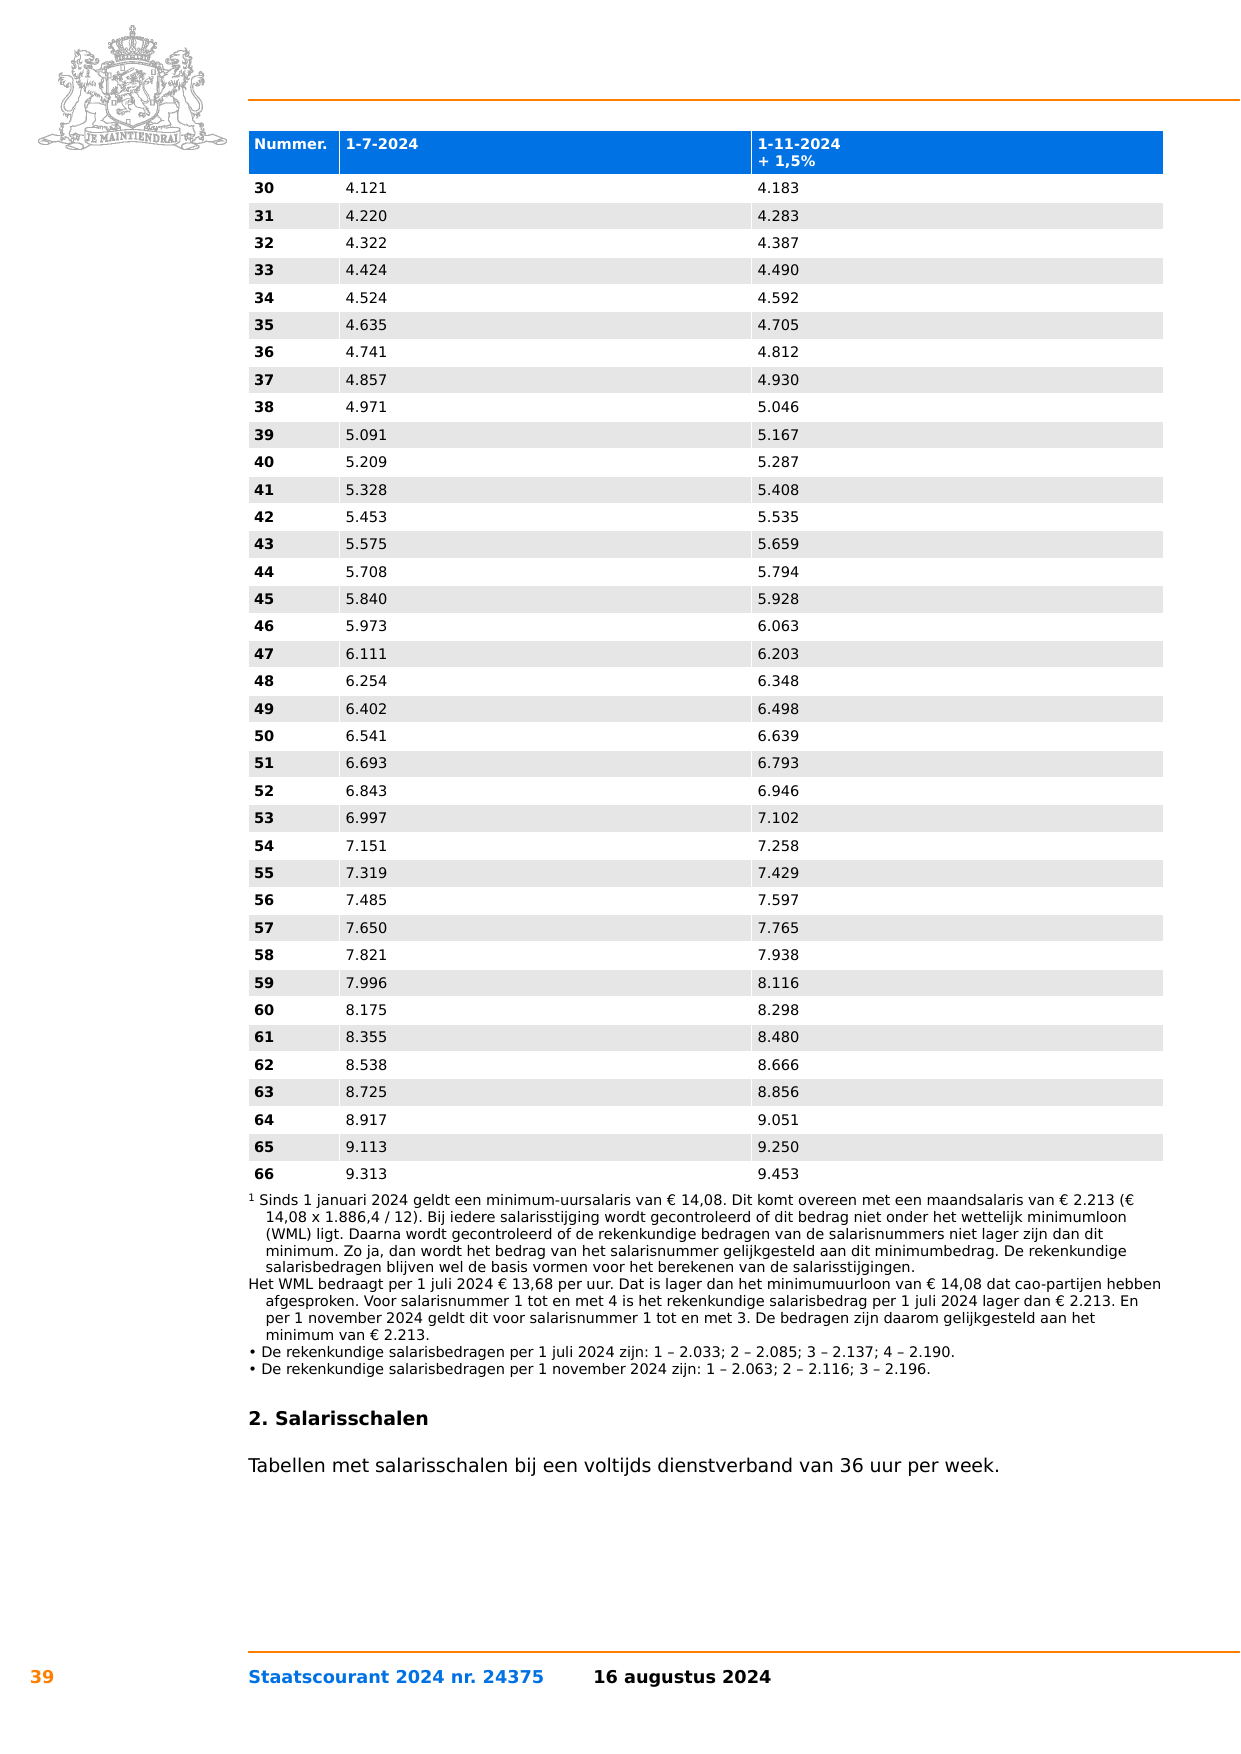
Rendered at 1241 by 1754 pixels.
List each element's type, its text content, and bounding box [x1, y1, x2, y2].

table_cell 9.313 [340, 1162, 751, 1188]
table_cell 4.857 [340, 367, 751, 393]
table_cell 8.538 [340, 1052, 751, 1078]
table_cell 31 [249, 203, 339, 229]
table_cell 6.254 [340, 669, 751, 695]
table_cell 52 [249, 778, 339, 804]
table_cell 8.480 [752, 1025, 1163, 1051]
table_cell 7.429 [752, 860, 1163, 887]
table_cell 5.046 [752, 395, 1163, 421]
table_cell 8.725 [340, 1079, 751, 1106]
subtitle 2. Salarisschalen [248, 1407, 1163, 1429]
table_cell 7.938 [752, 943, 1163, 969]
table_cell 37 [249, 367, 339, 393]
table_cell 59 [249, 970, 339, 996]
table_cell 8.666 [752, 1052, 1163, 1078]
table_cell 58 [249, 943, 339, 969]
table_cell 4.592 [752, 285, 1163, 311]
table_cell 61 [249, 1025, 339, 1051]
table_cell 5.453 [340, 504, 751, 530]
table_cell 6.639 [752, 723, 1163, 749]
table_cell 32 [249, 230, 339, 256]
table_cell 8.116 [752, 970, 1163, 996]
text Tabellen met salarisschalen bij een voltijds dienstverband van 36 uur per week. [248, 1454, 1163, 1476]
table_cell 45 [249, 586, 339, 613]
table_cell 4.387 [752, 230, 1163, 256]
table_cell 9.113 [340, 1134, 751, 1161]
table_cell 8.175 [340, 997, 751, 1023]
table_cell 6.063 [752, 614, 1163, 640]
table_cell 6.997 [340, 805, 751, 832]
table_cell 35 [249, 312, 339, 339]
table_cell 39 [249, 422, 339, 448]
table_cell 57 [249, 915, 339, 941]
table_cell 6.843 [340, 778, 751, 804]
table_cell 48 [249, 669, 339, 695]
table_cell 41 [249, 477, 339, 503]
table_cell 7.151 [340, 833, 751, 859]
table_cell 63 [249, 1079, 339, 1106]
picture [38, 25, 227, 150]
table_cell 4.705 [752, 312, 1163, 339]
table_cell 8.355 [340, 1025, 751, 1051]
table_cell 5.973 [340, 614, 751, 640]
table_cell 6.111 [340, 641, 751, 667]
table_cell 65 [249, 1134, 339, 1161]
table_cell 51 [249, 751, 339, 777]
table_cell 6.541 [340, 723, 751, 749]
table_cell 6.946 [752, 778, 1163, 804]
table_cell 4.812 [752, 340, 1163, 366]
table_cell 5.287 [752, 449, 1163, 476]
table_cell 4.322 [340, 230, 751, 256]
table_cell 9.051 [752, 1107, 1163, 1133]
table_cell 5.575 [340, 531, 751, 558]
table_cell 9.250 [752, 1134, 1163, 1161]
table_cell 66 [249, 1162, 339, 1188]
table_cell 5.167 [752, 422, 1163, 448]
table_cell 49 [249, 696, 339, 722]
table_cell 40 [249, 449, 339, 476]
table_cell 4.183 [752, 175, 1163, 202]
table_cell 60 [249, 997, 339, 1023]
table_cell 46 [249, 614, 339, 640]
table_cell 5.209 [340, 449, 751, 476]
table_cell 47 [249, 641, 339, 667]
table_cell 7.996 [340, 970, 751, 996]
table_cell 7.597 [752, 888, 1163, 914]
table_cell 4.424 [340, 258, 751, 284]
table_header Nummer. [249, 131, 339, 174]
table_cell 64 [249, 1107, 339, 1133]
table_cell 4.741 [340, 340, 751, 366]
table_cell 4.635 [340, 312, 751, 339]
table_cell 7.485 [340, 888, 751, 914]
table_cell 4.930 [752, 367, 1163, 393]
table_cell 34 [249, 285, 339, 311]
table_cell 5.328 [340, 477, 751, 503]
table_cell 5.659 [752, 531, 1163, 558]
table_cell 4.121 [340, 175, 751, 202]
table_cell 5.091 [340, 422, 751, 448]
table_cell 54 [249, 833, 339, 859]
table_cell 7.258 [752, 833, 1163, 859]
table_cell 5.840 [340, 586, 751, 613]
table_cell 5.794 [752, 559, 1163, 585]
table_cell 33 [249, 258, 339, 284]
table_header 1-11-2024 + 1,5% [752, 131, 1163, 174]
table_cell 6.203 [752, 641, 1163, 667]
table_cell 7.650 [340, 915, 751, 941]
table_cell 1 Sinds 1 januari 2024 geldt een minimum-uursalaris van € 14,08. Dit komt overeen met een maandsalaris van € 2.213 (€ 14,08 x 1.886,4 / 12). Bij iedere salarisstijging wordt gecontroleerd of dit bedrag niet onder het wettelijk minimumloon (WML) ligt. Daarna wordt gecontroleerd of de rekenkundige bedragen van de salarisnummers niet lager zijn dan dit minimum. Zo ja, dan wordt het bedrag van het salarisnummer gelijkgesteld aan dit minimumbedrag. De rekenkundige salarisbedragen blijven wel de basis vormen voor het berekenen van de salarisstijgingen. Het WML bedraagt per 1 juli 2024 € 13,68 per uur. Dat is lager dan het minimumuurloon van € 14,08 dat cao-partijen hebben afgesproken. Voor salarisnummer 1 tot en met 4 is het rekenkundige salarisbedrag per 1 juli 2024 lager dan € 2.213. En per 1 november 2024 geldt dit voor salarisnummer 1 tot en met 3. De bedragen zijn daarom gelijkgesteld aan het minimum van € 2.213. • De rekenkundige salarisbedragen per 1 juli 2024 zijn: 1 – 2.033; 2 – 2.085; 3 – 2.137; 4 – 2.190. • De rekenkundige salarisbedragen per 1 november 2024 zijn: 1 – 2.063; 2 – 2.116; 3 – 2.196. [248, 1189, 1163, 1377]
table_cell 5.928 [752, 586, 1163, 613]
table_cell 4.971 [340, 395, 751, 421]
table_cell 44 [249, 559, 339, 585]
table_cell 4.490 [752, 258, 1163, 284]
table_cell 36 [249, 340, 339, 366]
table_cell 43 [249, 531, 339, 558]
table_cell 6.498 [752, 696, 1163, 722]
table_cell 55 [249, 860, 339, 887]
table_cell 56 [249, 888, 339, 914]
table_cell 6.793 [752, 751, 1163, 777]
table_cell 6.348 [752, 669, 1163, 695]
table_cell 62 [249, 1052, 339, 1078]
table_cell 7.102 [752, 805, 1163, 832]
table_cell 7.821 [340, 943, 751, 969]
table_cell 38 [249, 395, 339, 421]
table_cell 53 [249, 805, 339, 832]
table_cell 4.283 [752, 203, 1163, 229]
table_cell 5.708 [340, 559, 751, 585]
table_cell 50 [249, 723, 339, 749]
table_cell 6.693 [340, 751, 751, 777]
table_header 1-7-2024 [340, 131, 751, 174]
table_cell 5.408 [752, 477, 1163, 503]
table_cell 8.298 [752, 997, 1163, 1023]
table_cell 7.765 [752, 915, 1163, 941]
table_cell 30 [249, 175, 339, 202]
table_cell 5.535 [752, 504, 1163, 530]
table_cell 7.319 [340, 860, 751, 887]
table_cell 8.917 [340, 1107, 751, 1133]
table_cell 6.402 [340, 696, 751, 722]
table_cell 8.856 [752, 1079, 1163, 1106]
table_cell 4.524 [340, 285, 751, 311]
table_cell 9.453 [752, 1162, 1163, 1188]
table_cell 42 [249, 504, 339, 530]
table_cell 4.220 [340, 203, 751, 229]
